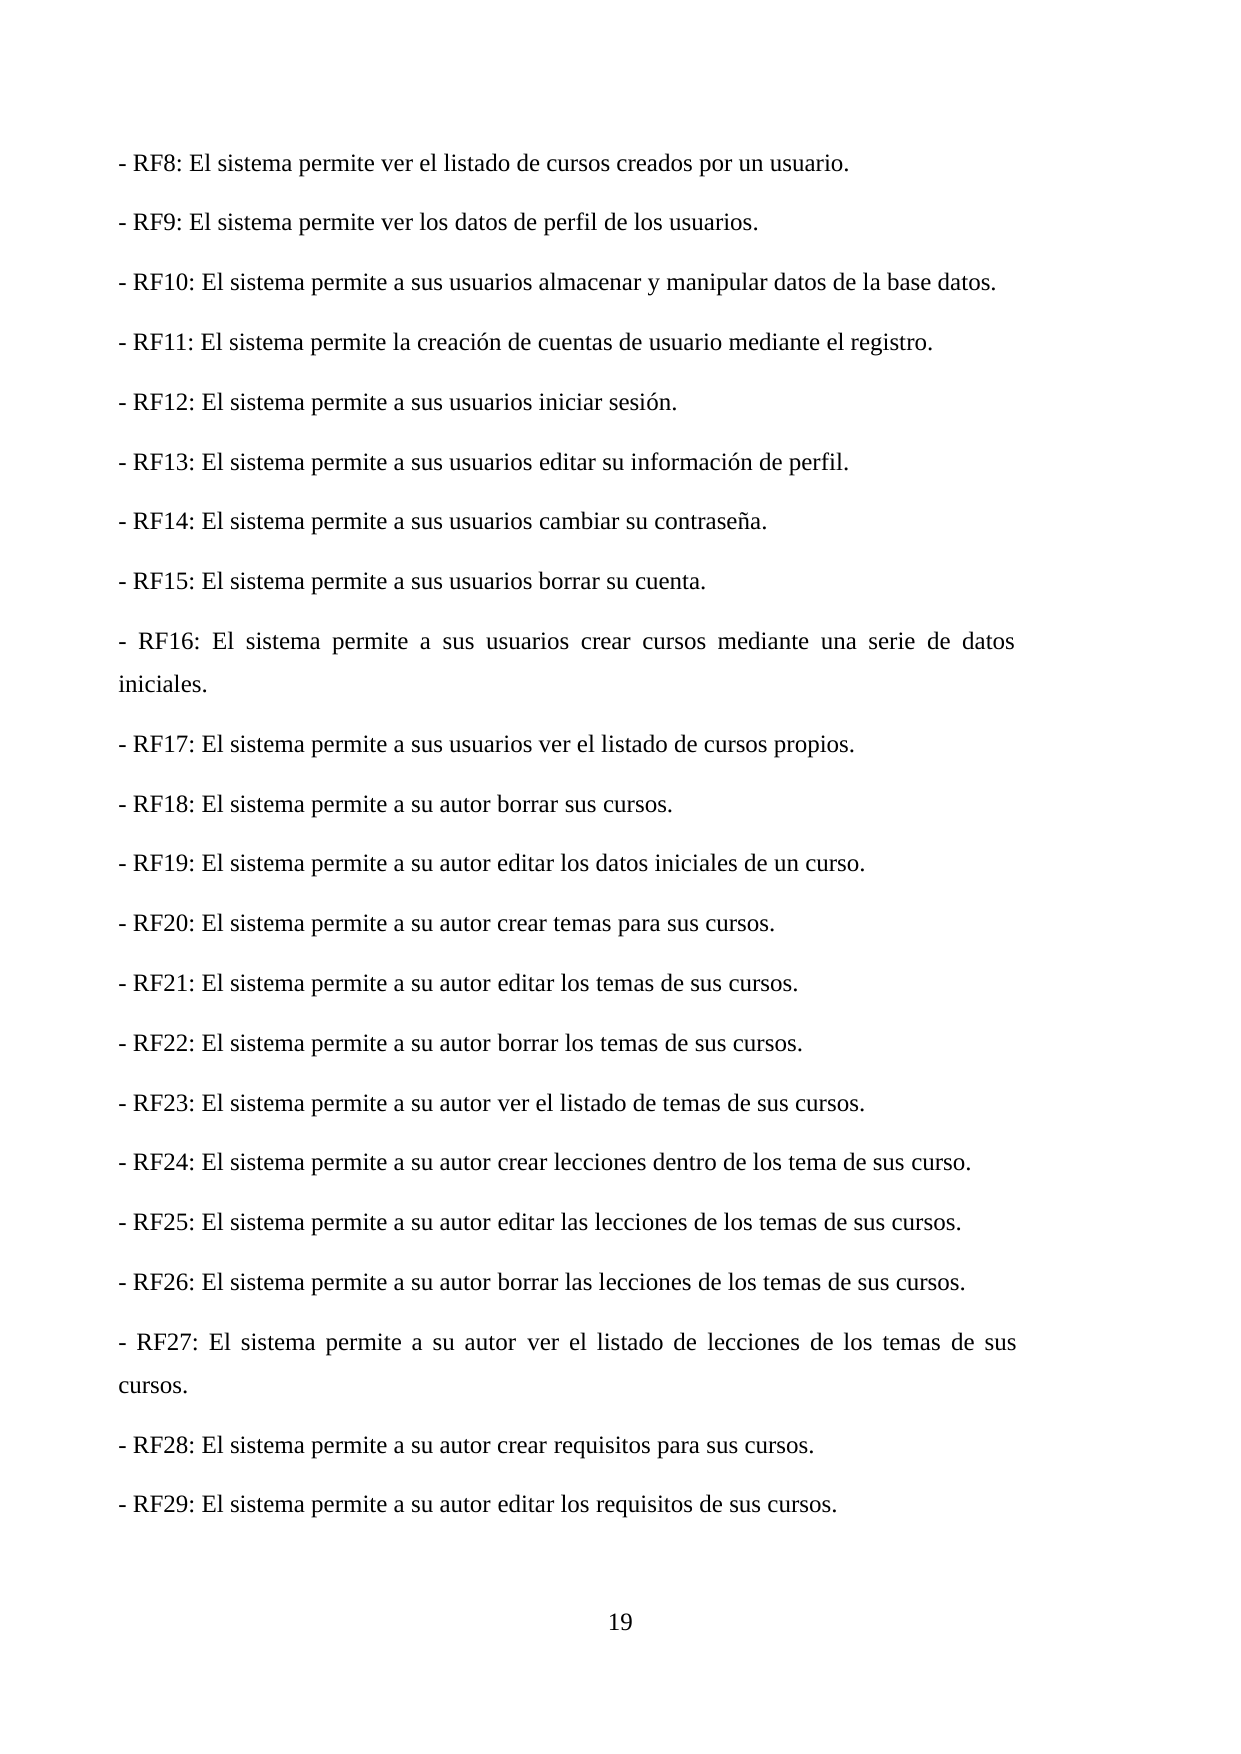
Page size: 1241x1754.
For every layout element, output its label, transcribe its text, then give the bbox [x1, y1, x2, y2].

text - RF24: El sistema permite a su autor crear lecciones dentro de los tema de sus curso. [118, 1147, 1017, 1176]
text - RF12: El sistema permite a sus usuarios iniciar sesión. [118, 387, 1017, 416]
text - RF14: El sistema permite a sus usuarios cambiar su contraseña. [118, 506, 1017, 535]
text - RF25: El sistema permite a su autor editar las lecciones de los temas de sus cursos. [118, 1207, 1017, 1236]
text - RF11: El sistema permite la creación de cuentas de usuario mediante el registro. [118, 327, 1017, 356]
text - RF23: El sistema permite a su autor ver el listado de temas de sus cursos. [118, 1088, 1017, 1116]
text - RF16: El sistema permite a sus usuarios crear cursos mediante una serie de datos iniciales. [118, 626, 1017, 698]
text - RF9: El sistema permite ver los datos de perfil de los usuarios. [118, 207, 1017, 236]
text - RF27: El sistema permite a su autor ver el listado de lecciones de los temas de sus cursos. [118, 1327, 1017, 1399]
text - RF21: El sistema permite a su autor editar los temas de sus cursos. [118, 968, 1017, 997]
text - RF22: El sistema permite a su autor borrar los temas de sus cursos. [118, 1028, 1017, 1057]
text - RF10: El sistema permite a sus usuarios almacenar y manipular datos de la base datos. [118, 267, 1017, 296]
text - RF15: El sistema permite a sus usuarios borrar su cuenta. [118, 566, 1017, 595]
text - RF26: El sistema permite a su autor borrar las lecciones de los temas de sus cursos. [118, 1267, 1017, 1296]
text - RF17: El sistema permite a sus usuarios ver el listado de cursos propios. [118, 729, 1017, 758]
text - RF20: El sistema permite a su autor crear temas para sus cursos. [118, 908, 1017, 937]
text - RF28: El sistema permite a su autor crear requisitos para sus cursos. [118, 1430, 1017, 1458]
text - RF8: El sistema permite ver el listado de cursos creados por un usuario. [118, 148, 1017, 176]
text - RF18: El sistema permite a su autor borrar sus cursos. [118, 789, 1017, 817]
text - RF13: El sistema permite a sus usuarios editar su información de perfil. [118, 447, 1017, 475]
text - RF19: El sistema permite a su autor editar los datos iniciales de un curso. [118, 848, 1017, 877]
text - RF29: El sistema permite a su autor editar los requisitos de sus cursos. [118, 1489, 1017, 1518]
